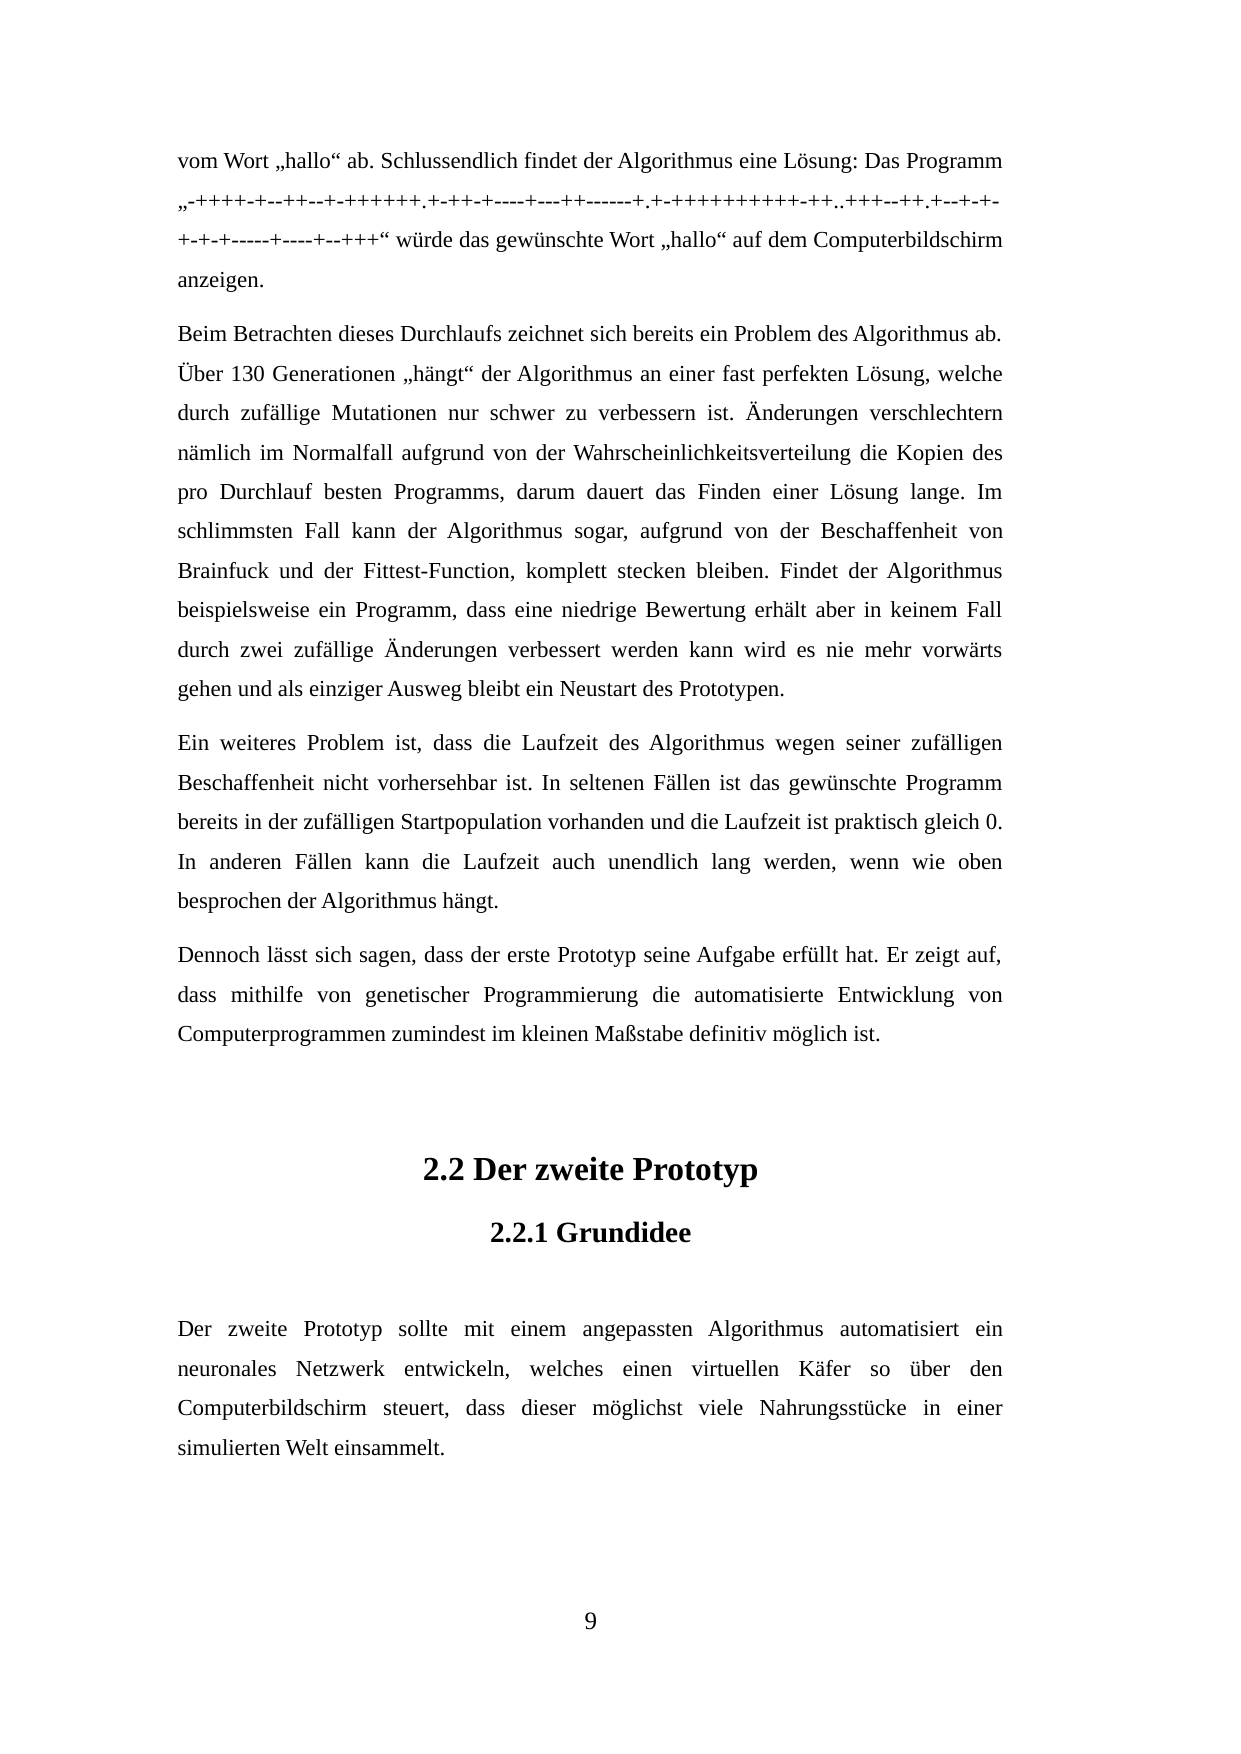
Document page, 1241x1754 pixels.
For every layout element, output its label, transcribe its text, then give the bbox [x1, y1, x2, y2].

text Der zweite Prototyp sollte mit einem angepassten Algorithmus automatisiert ein neuronales Netzwerk entwickeln, welches einen virtuellen Käfer so über den Computerbildschirm steuert, dass dieser möglichst viele Nahrungsstücke in einer simulierten Welt einsammelt. [177, 1315, 1004, 1460]
text Beim Betrachten dieses Durchlaufs zeichnet sich bereits ein Problem des Algorithmus ab. Über 130 Generationen „hängt“ der Algorithmus an einer fast perfekten Lösung, welche durch zufällige Mutationen nur schwer zu verbessern ist. Änderungen verschlechtern nämlich im Normalfall aufgrund von der Wahrscheinlichkeitsverteilung die Kopien des pro Durchlauf besten Programms, darum dauert das Finden einer Lösung lange. Im schlimmsten Fall kann der Algorithmus sogar, aufgrund von der Beschaffenheit von Brainfuck und der Fittest-Function, komplett stecken bleiben. Findet der Algorithmus beispielsweise ein Programm, dass eine niedrige Bewertung erhält aber in keinem Fall durch zwei zufällige Änderungen verbessert werden kann wird es nie mehr vorwärts gehen und als einziger Ausweg bleibt ein Neustart des Prototypen. [177, 320, 1004, 702]
text Ein weiteres Problem ist, dass die Laufzeit des Algorithmus wegen seiner zufälligen Beschaffenheit nicht vorhersehbar ist. In seltenen Fällen ist das gewünschte Programm bereits in der zufälligen Startpopulation vorhanden und die Laufzeit ist praktisch gleich 0. In anderen Fällen kann die Laufzeit auch unendlich lang werden, wenn wie oben besprochen der Algorithmus hängt. [177, 729, 1004, 914]
subtitle 2.2.1 Grundidee [177, 1215, 1004, 1249]
subtitle 2.2 Der zweite Prototyp [177, 1149, 1004, 1188]
text vom Wort „hallo“ ab. Schlussendlich findet der Algorithmus eine Lösung: Das Programm „-++++-+--++--+-++++++.+-++-+----+---++------+.+-++++++++++-++..+++--++.+--+-+-+-+-+-----+----+--+++“ würde das gewünschte Wort „hallo“ auf dem Computerbildschirm anzeigen. [177, 148, 1004, 292]
text Dennoch lässt sich sagen, dass der erste Prototyp seine Aufgabe erfüllt hat. Er zeigt auf, dass mithilfe von genetischer Programmierung die automatisierte Entwicklung von Computerprogrammen zumindest im kleinen Maßstabe definitiv möglich ist. [177, 941, 1004, 1047]
